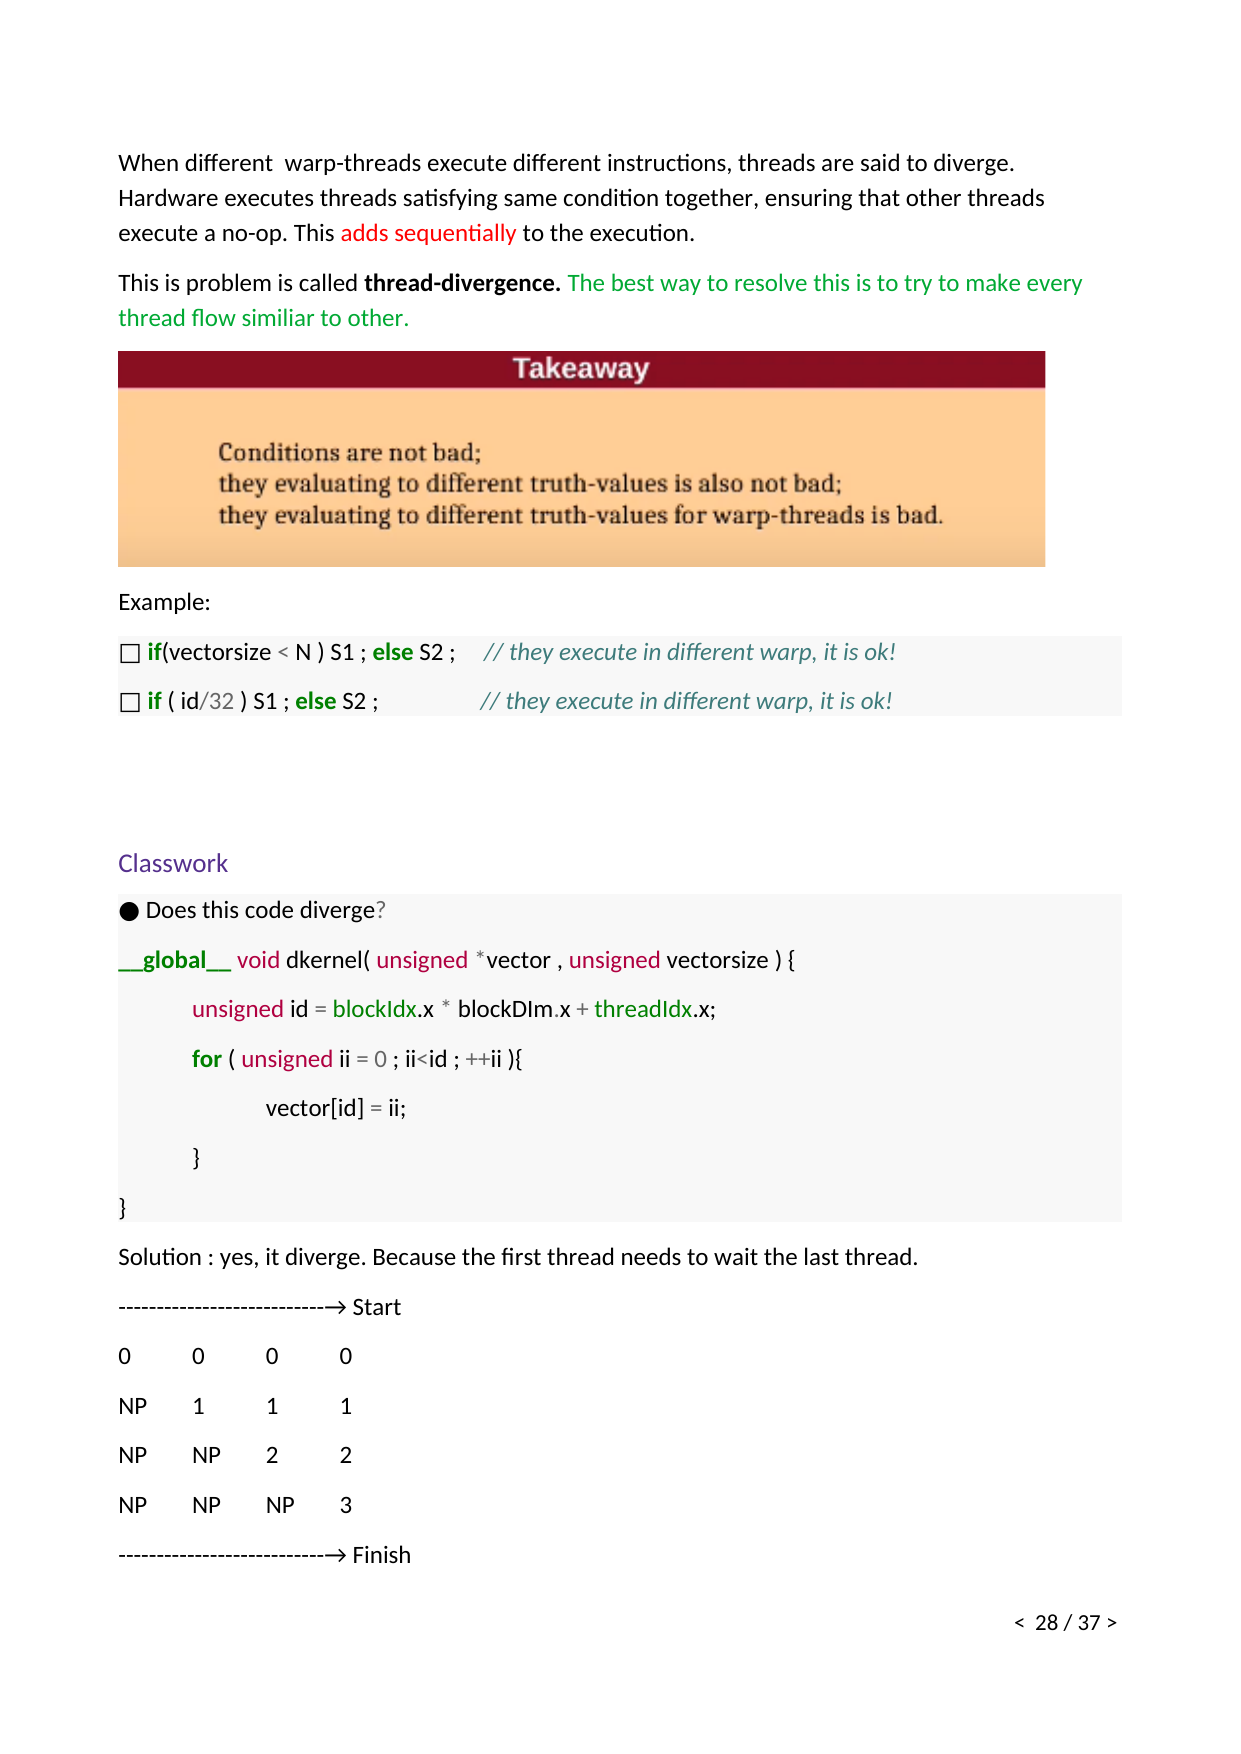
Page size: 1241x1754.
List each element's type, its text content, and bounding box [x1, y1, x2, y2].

text __global__ void dkernel( unsigned *vector , unsigned vectorsize ) { [118, 944, 1122, 974]
text } [118, 1192, 1122, 1222]
text NP NP NP 3 [118, 1489, 1122, 1520]
text Example: [118, 586, 1122, 617]
text This is problem is called thread-divergence. The best way to resolve this is to try to make every thread flow similiar to other. [118, 267, 1122, 333]
text Solution : yes, it diverge. Because the first thread needs to wait the last thread. [118, 1241, 1122, 1272]
text 0 0 0 0 [118, 1341, 1122, 1371]
text } [118, 1142, 1122, 1173]
picture [118, 351, 1046, 567]
subtitle Classwork [118, 846, 1122, 879]
text NP NP 2 2 [118, 1440, 1122, 1470]
text NP 1 1 1 [118, 1390, 1122, 1421]
text □ if ( id/32 ) S1 ; else S2 ; // they execute in different warp, it is ok! [118, 685, 1122, 716]
text unsigned id = blockIdx.x * blockDIm.x + threadIdx.x; [118, 993, 1122, 1024]
text When different warp-threads execute different instructions, threads are said to diverge. Hardware executes threads satisfying same condition together, ensuring that other threads execute a no-op. This adds sequentially to the execution. [118, 148, 1122, 248]
text ---------------------------→ Finish [118, 1539, 1122, 1569]
text for ( unsigned ii = 0 ; ii<id ; ++ii ){ [118, 1043, 1122, 1073]
text □ if(vectorsize < N ) S1 ; else S2 ; // they execute in different warp, it is ok! [118, 636, 1122, 666]
text ● Does this code diverge? [118, 894, 1122, 925]
text vector[id] = ii; [118, 1093, 1122, 1123]
text ---------------------------→ Start [118, 1291, 1122, 1321]
